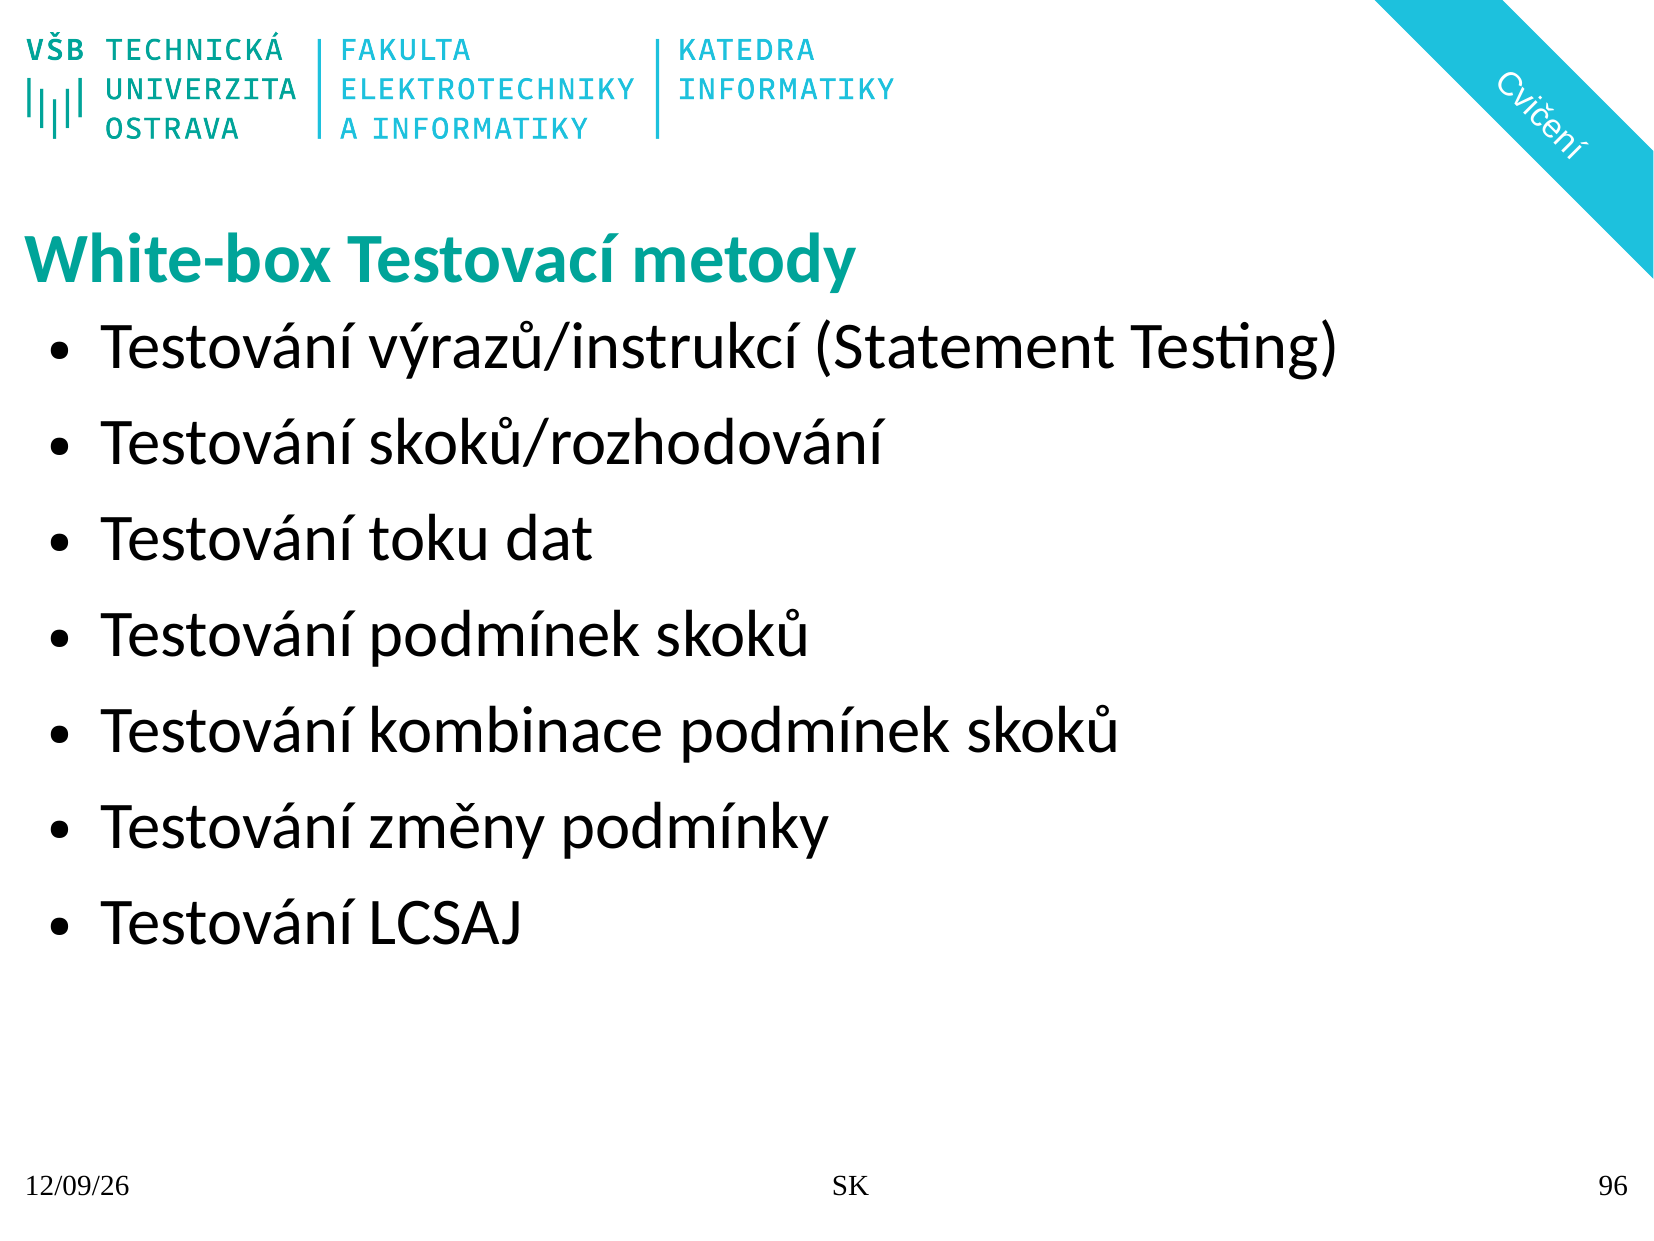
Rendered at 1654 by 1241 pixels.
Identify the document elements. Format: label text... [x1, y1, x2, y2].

picture [26, 31, 894, 139]
title White-box Testovací metody [24, 169, 1629, 300]
list Testování výrazů/instrukcí (Statement Testing) Testování skoků/rozhodování Testování toku dat Testování podmínek skoků Testování kombinace podmínek skoků Testování změny podmínky Testování LCSAJ [30, 318, 1629, 1146]
text_box Cvičení [1374, 0, 1654, 280]
